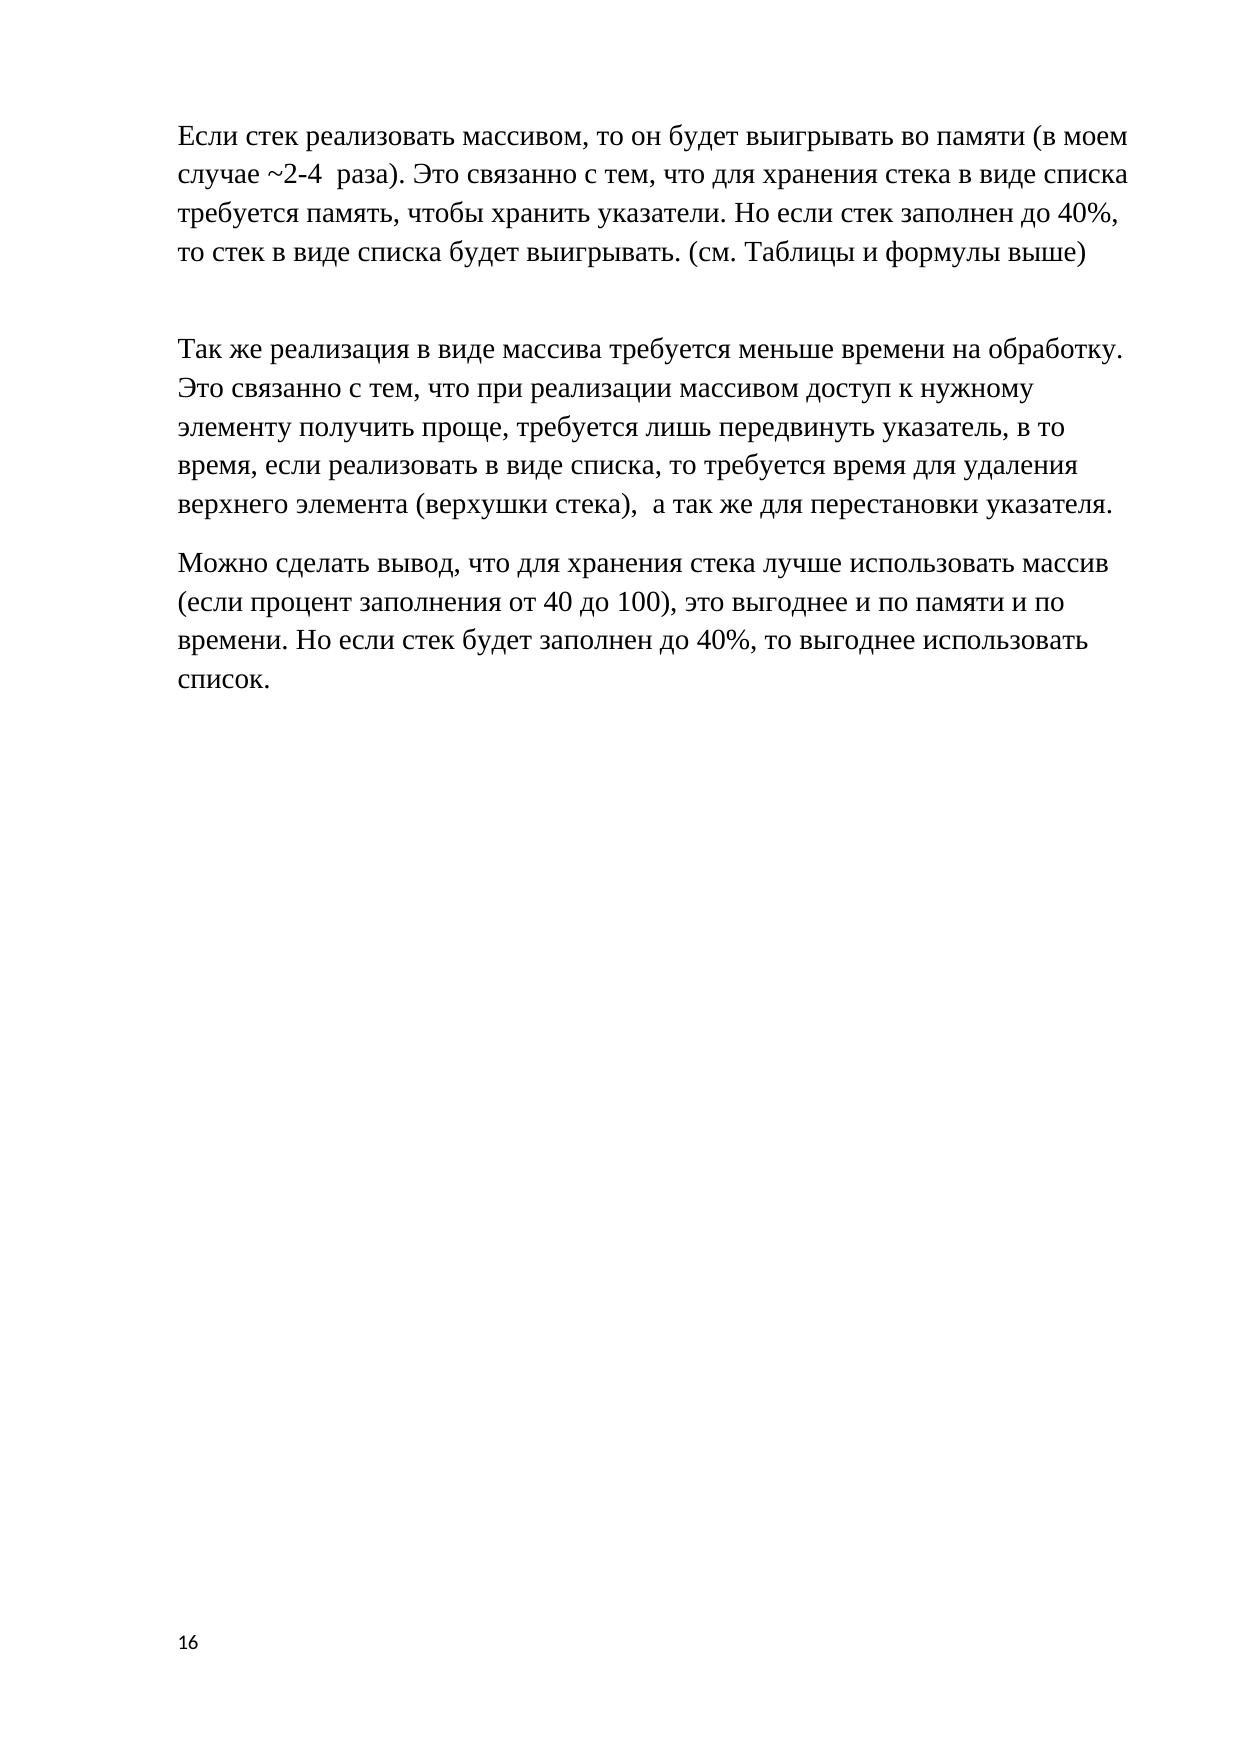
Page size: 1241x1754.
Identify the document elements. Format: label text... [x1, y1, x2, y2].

text Так же реализация в виде массива требуется меньше времени на обработку. Это связанно с тем, что при реализации массивом доступ к нужному элементу получить проще, требуется лишь передвинуть указатель, в то время, если реализовать в виде списка, то требуется время для удаления верхнего элемента (верхушки стека), а так же для перестановки указателя. [177, 293, 1152, 519]
text Можно сделать вывод, что для хранения стека лучше использовать массив (если процент заполнения от 40 до 100), это выгоднее и по памяти и по времени. Но если стек будет заполнен до 40%, то выгоднее использовать список. [177, 545, 1152, 694]
text Если стек реализовать массивом, то он будет выигрывать во памяти (в моем случае ~2-4 раза). Это связанно с тем, что для хранения стека в виде списка требуется память, чтобы хранить указатели. Но если стек заполнен до 40%, то стек в виде списка будет выигрывать. (см. Таблицы и формулы выше) [177, 118, 1152, 267]
